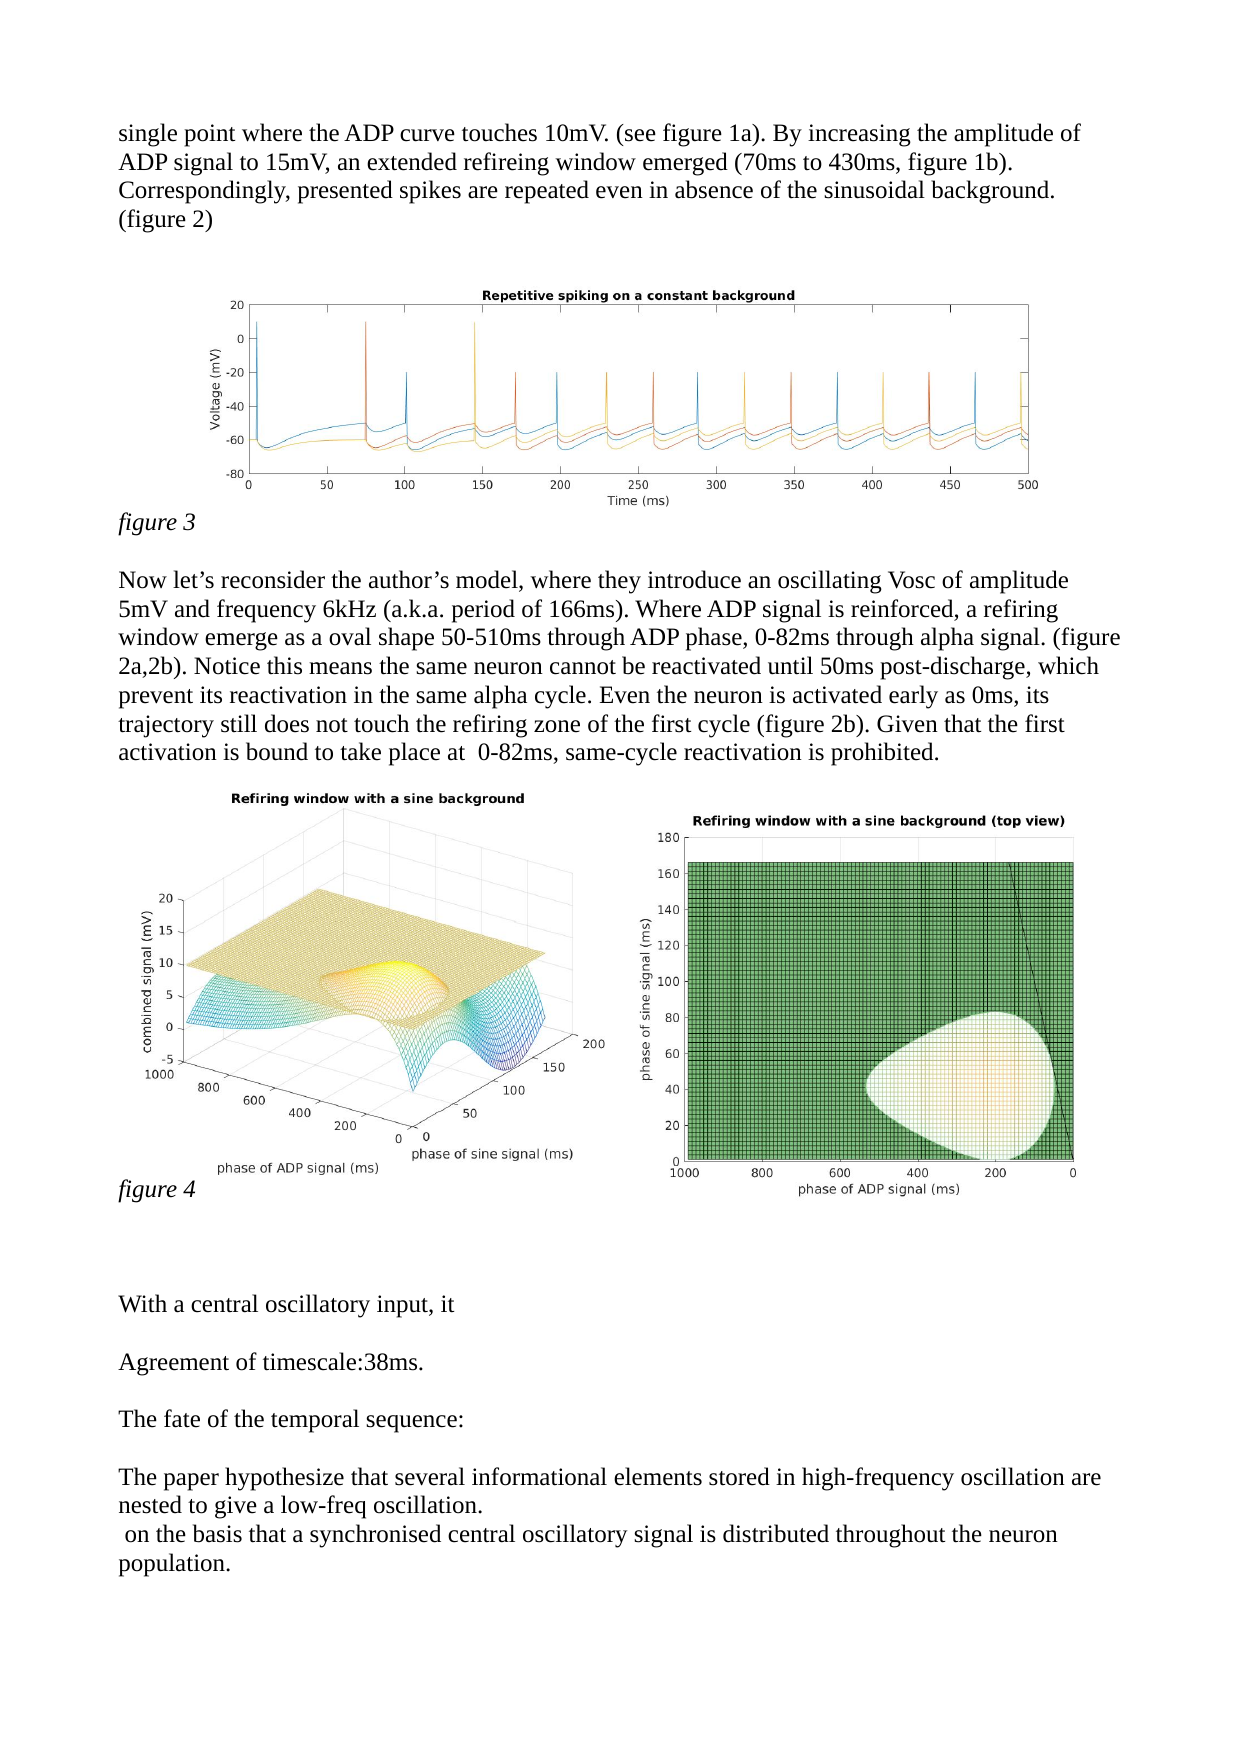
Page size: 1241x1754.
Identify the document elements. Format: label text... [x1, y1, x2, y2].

text The fate of the temporal sequence: [118, 1404, 1122, 1433]
text Agreement of timescale:38ms. [118, 1347, 1122, 1376]
text figure 4 [118, 1175, 619, 1203]
picture [118, 778, 1121, 1204]
text With a central oscillatory input, it [118, 1289, 1122, 1318]
text figure 3 [118, 508, 1122, 536]
picture [118, 286, 1123, 508]
text single point where the ADP curve touches 10mV. (see figure 1a). By increasing the amplitude of ADP signal to 15mV, an extended refireing window emerged (70ms to 430ms, figure 1b). Correspondingly, presented spikes are repeated even in absence of the sinusoidal background. (figure 2) [118, 118, 1122, 233]
text Now let’s reconsider the author’s model, where they introduce an oscillating Vosc of amplitude 5mV and frequency 6kHz (a.k.a. period of 166ms). Where ADP signal is reinforced, a refiring window emerge as a oval shape 50-510ms through ADP phase, 0-82ms through alpha signal. (figure 2a,2b). Notice this means the same neuron cannot be reactivated until 50ms post-discharge, which prevent its reactivation in the same alpha cycle. Even the neuron is activated early as 0ms, its trajectory still does not touch the refiring zone of the first cycle (figure 2b). Given that the first activation is bound to take place at 0-82ms, same-cycle reactivation is prohibited. [118, 565, 1122, 766]
text The paper hypothesize that several informational elements stored in high-frequency oscillation are nested to give a low-freq oscillation. [118, 1462, 1122, 1519]
text on the basis that a synchronised central oscillatory signal is distributed throughout the neuron population. [118, 1519, 1122, 1577]
